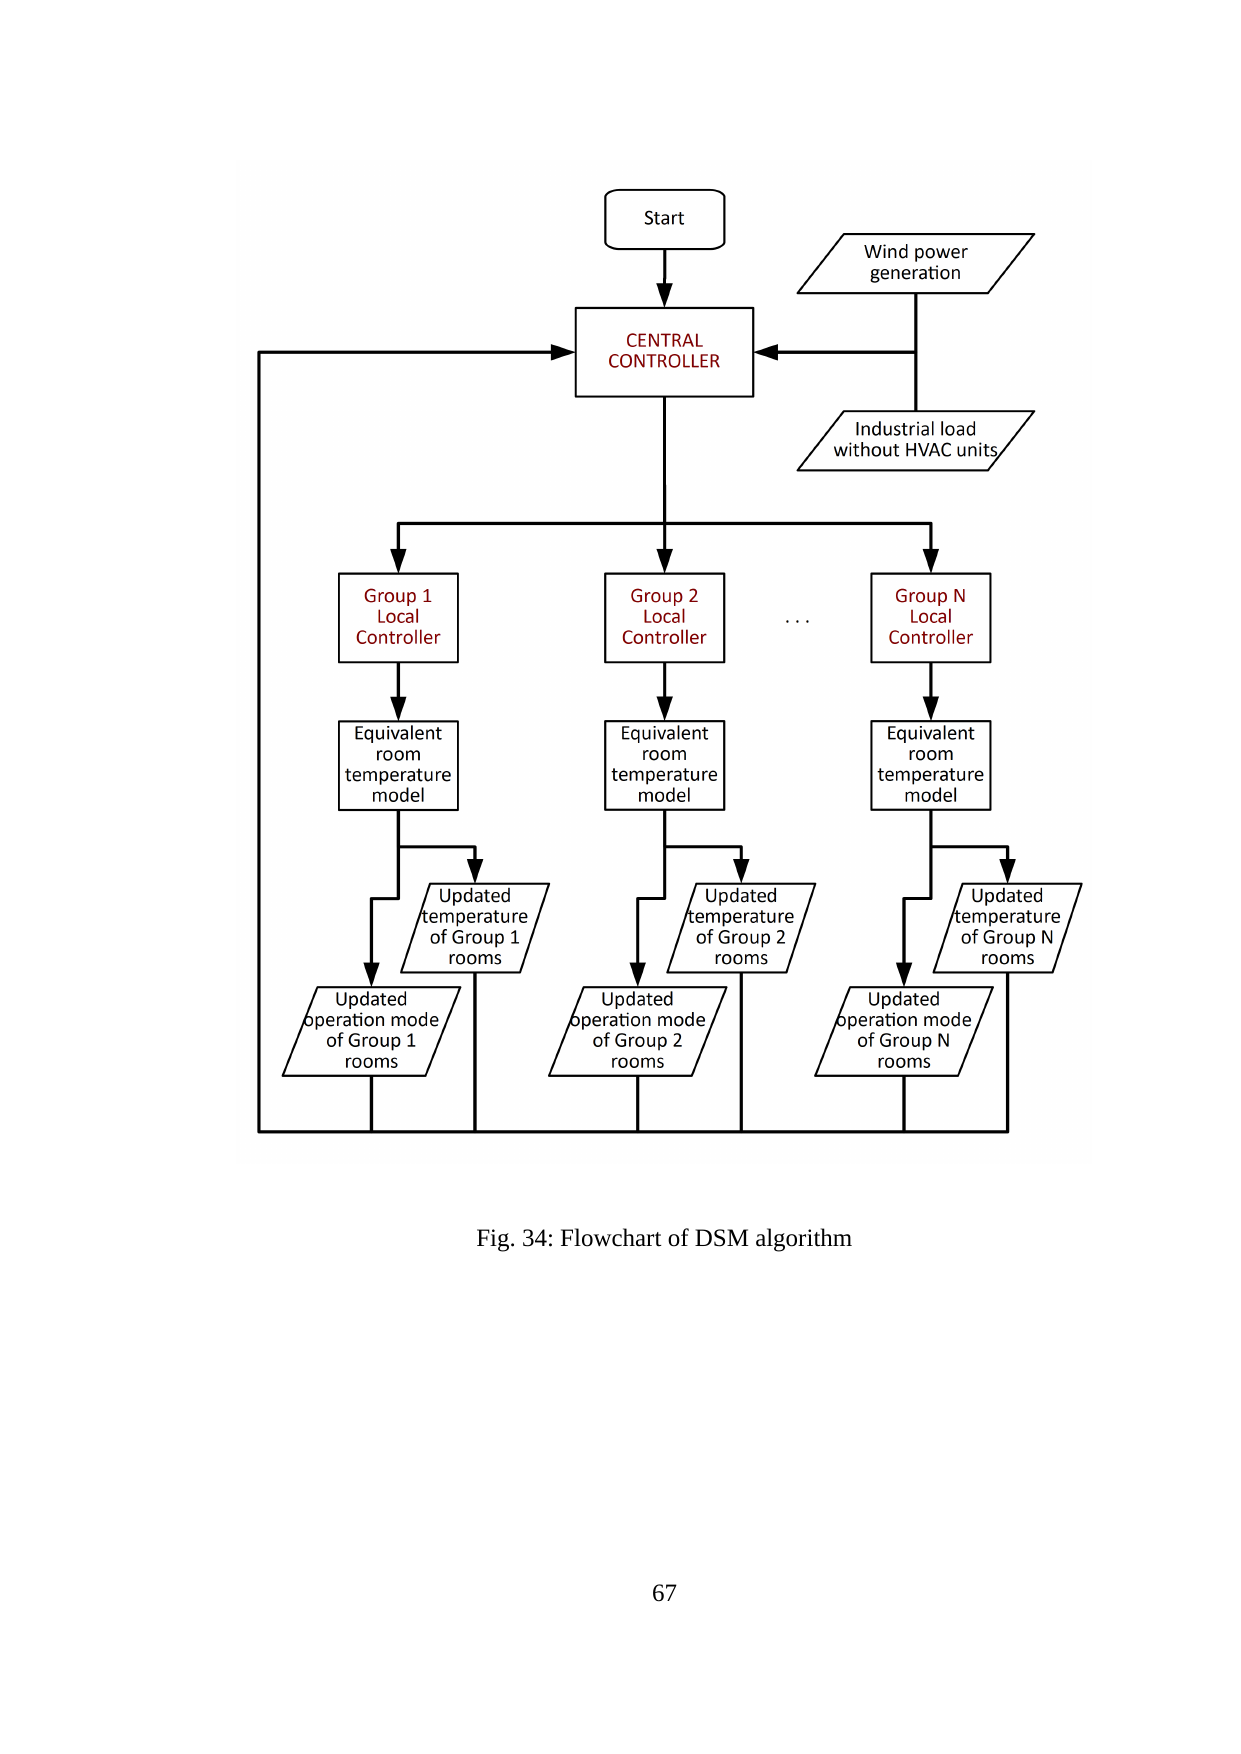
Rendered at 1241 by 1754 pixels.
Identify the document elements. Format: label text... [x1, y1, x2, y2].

picture [236, 160, 1093, 1164]
text Fig. 34: Flowchart of DSM algorithm [236, 1223, 1092, 1252]
